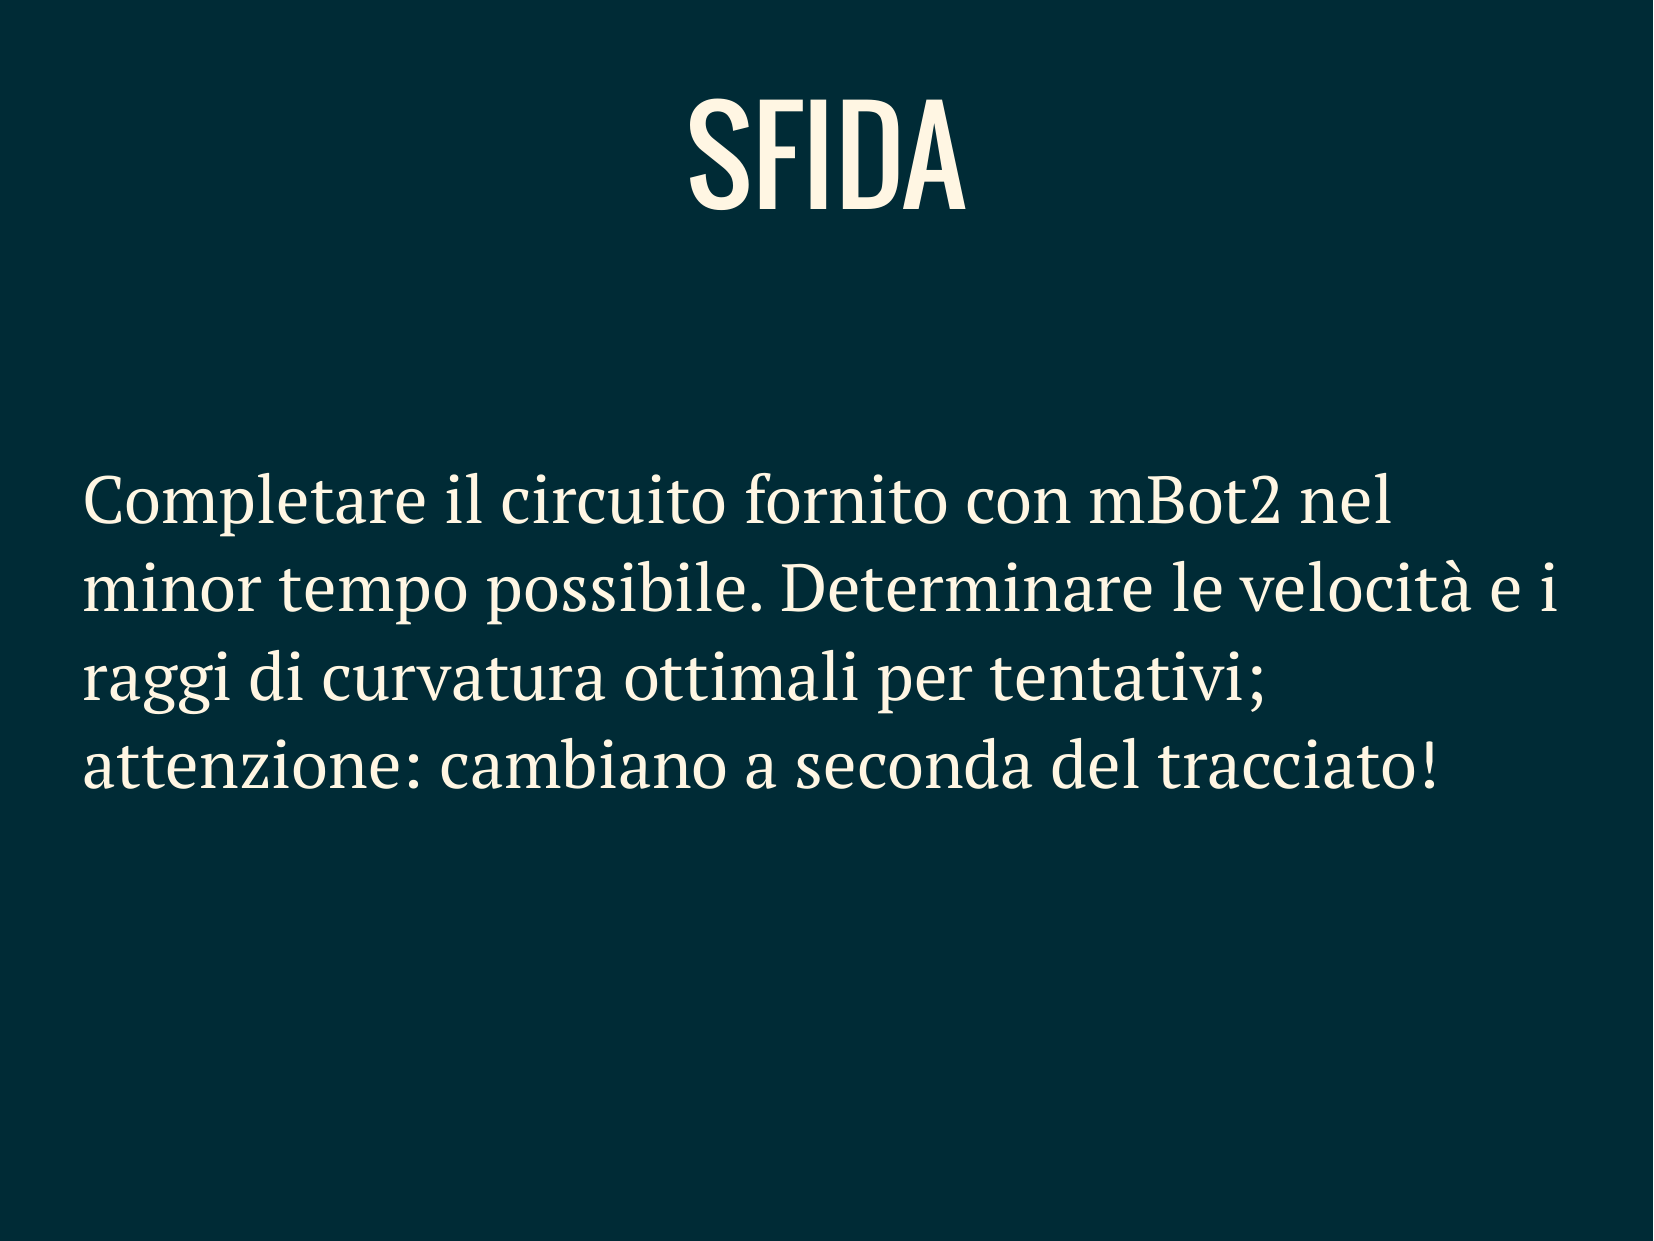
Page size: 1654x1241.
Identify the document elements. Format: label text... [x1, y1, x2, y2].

title Sfida [82, 49, 1571, 257]
text_box Completare il circuito fornito con mBot2 nel minor tempo possibile. Determinare le velocità e i raggi di curvatura ottimali per tentativi; attenzione: cambiano a seconda del tracciato! [82, 366, 1571, 1158]
